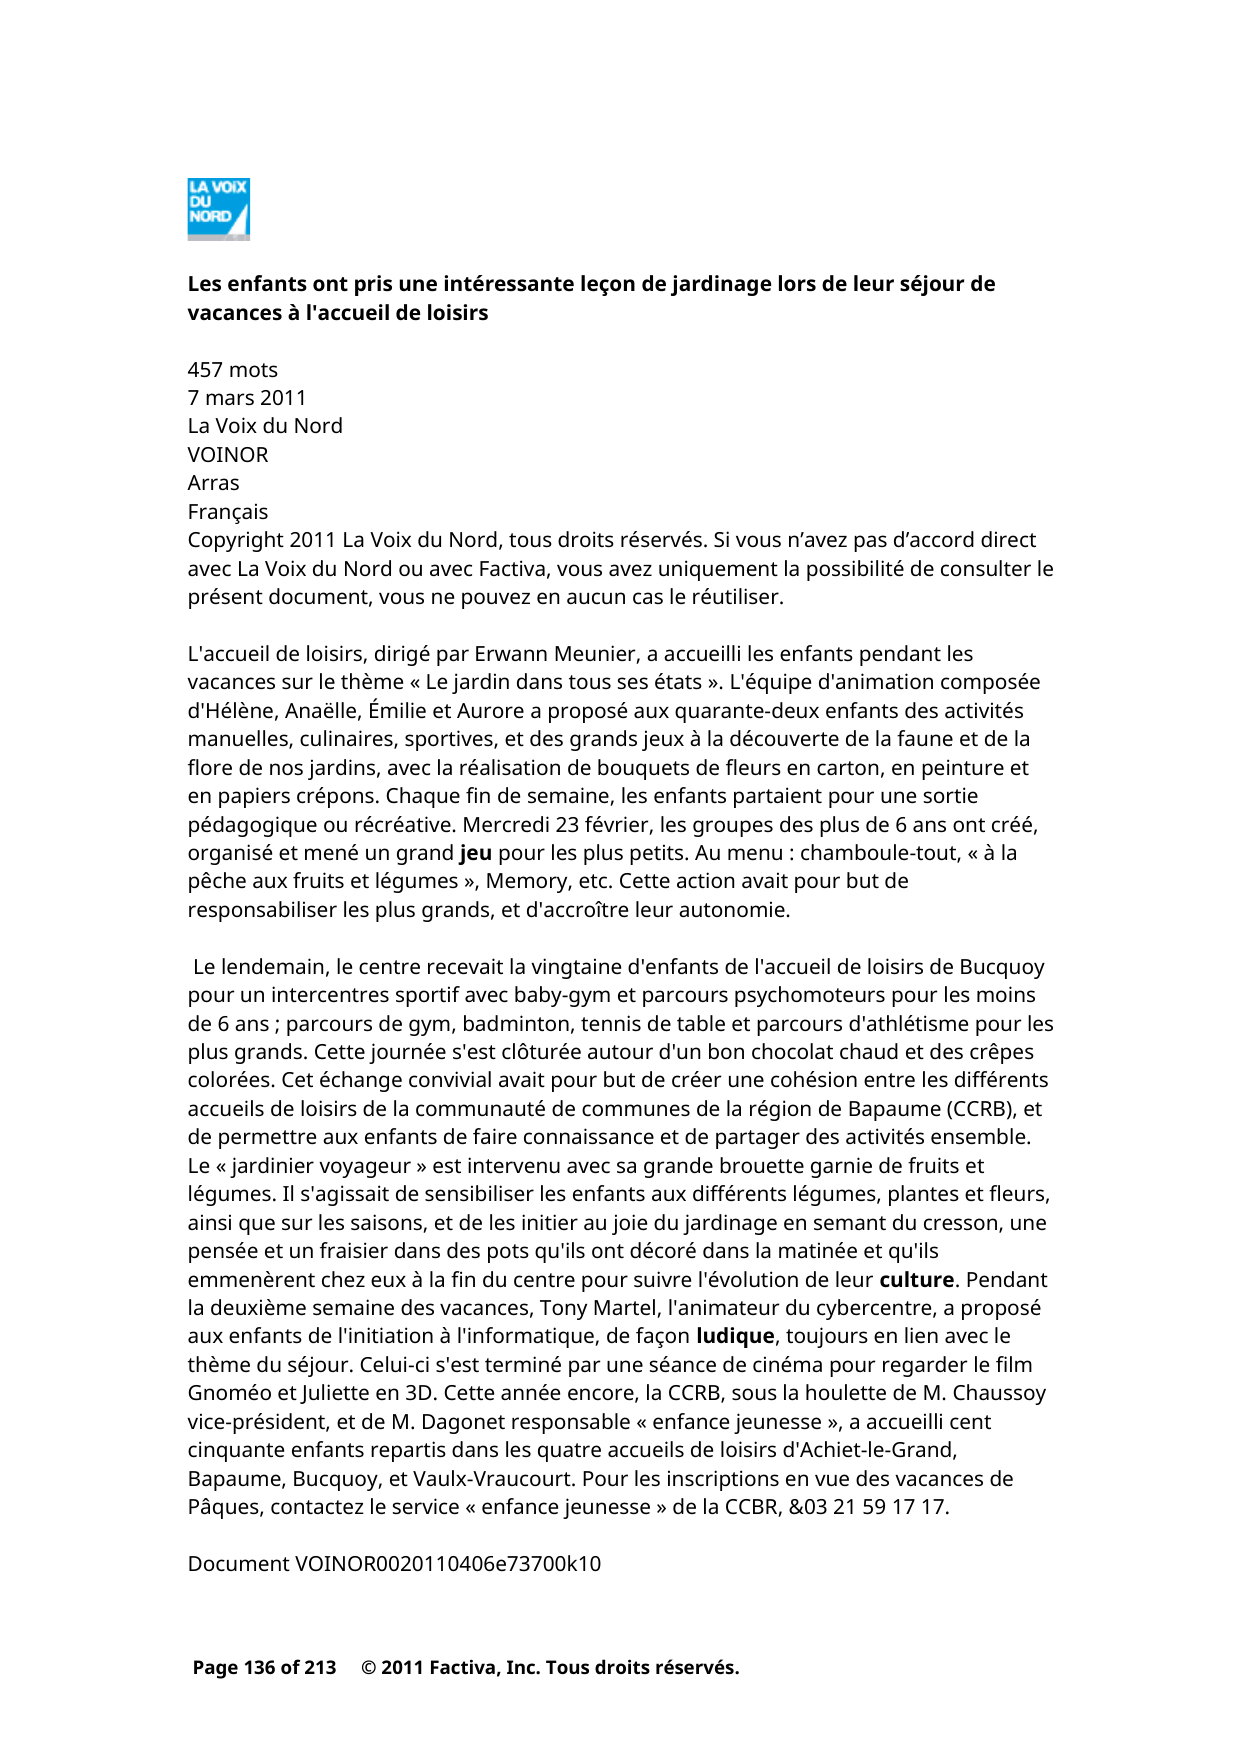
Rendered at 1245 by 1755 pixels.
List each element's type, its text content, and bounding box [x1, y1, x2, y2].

text Arras [187, 468, 1057, 497]
text Document VOINOR0020110406e73700k10 [187, 1549, 1057, 1577]
text L'accueil de loisirs, dirigé par Erwann Meunier, a accueilli les enfants pendant les vacances sur le thème « Le jardin dans tous ses états ». L'équipe d'animation composée d'Hélène, Anaëlle, Émilie et Aurore a proposé aux quarante-deux enfants des activités manuelles, culinaires, sportives, et des grands jeux à la découverte de la faune et de la flore de nos jardins, avec la réalisation de bouquets de fleurs en carton, en peinture et en papiers crépons. Chaque fin de semaine, les enfants partaient pour une sortie pédagogique ou récréative. Mercredi 23 février, les groupes des plus de 6 ans ont créé, organisé et mené un grand jeu pour les plus petits. Au menu : chamboule-tout, « à la pêche aux fruits et légumes », Memory, etc. Cette action avait pour but de responsabiliser les plus grands, et d'accroître leur autonomie. [187, 639, 1057, 923]
text La Voix du Nord [187, 412, 1057, 440]
text Français [187, 497, 1057, 525]
picture [187, 205, 251, 241]
picture [190, 181, 210, 207]
text 457 mots [187, 355, 1057, 383]
text Les enfants ont pris une intéressante leçon de jardinage lors de leur séjour de vacances à l'accueil de loisirs [187, 269, 1057, 326]
picture [190, 211, 231, 221]
text VOINOR [187, 440, 1057, 468]
picture [213, 181, 246, 193]
text Copyright 2011 La Voix du Nord, tous droits réservés. Si vous n’avez pas d’accord direct avec La Voix du Nord ou avec Factiva, vous avez uniquement la possibilité de consulter le présent document, vous ne pouvez en aucun cas le réutiliser. [187, 525, 1057, 611]
text Le lendemain, le centre recevait la vingtaine d'enfants de l'accueil de loisirs de Bucquoy pour un intercentres sportif avec baby-gym et parcours psychomoteurs pour les moins de 6 ans ; parcours de gym, badminton, tennis de table et parcours d'athlétisme pour les plus grands. Cette journée s'est clôturée autour d'un bon chocolat chaud et des crêpes colorées. Cet échange convivial avait pour but de créer une cohésion entre les différents accueils de loisirs de la communauté de communes de la région de Bapaume (CCRB), et de permettre aux enfants de faire connaissance et de partager des activités ensemble. Le « jardinier voyageur » est intervenu avec sa grande brouette garnie de fruits et légumes. Il s'agissait de sensibiliser les enfants aux différents légumes, plantes et fleurs, ainsi que sur les saisons, et de les initier au joie du jardinage en semant du cresson, une pensée et un fraisier dans des pots qu'ils ont décoré dans la matinée et qu'ils emmenèrent chez eux à la fin du centre pour suivre l'évolution de leur culture. Pendant la deuxième semaine des vacances, Tony Martel, l'animateur du cybercentre, a proposé aux enfants de l'initiation à l'informatique, de façon ludique, toujours en lien avec le thème du séjour. Celui-ci s'est terminé par une séance de cinéma pour regarder le film Gnoméo et Juliette en 3D. Cette année encore, la CCRB, sous la houlette de M. Chaussoy vice-président, et de M. Dagonet responsable « enfance jeunesse », a accueilli cent cinquante enfants repartis dans les quatre accueils de loisirs d'Achiet-le-Grand, Bapaume, Bucquoy, et Vaulx-Vraucourt. Pour les inscriptions en vue des vacances de Pâques, contactez le service « enfance jeunesse » de la CCBR, &03 21 59 17 17. [187, 952, 1057, 1521]
text 7 mars 2011 [187, 383, 1057, 412]
